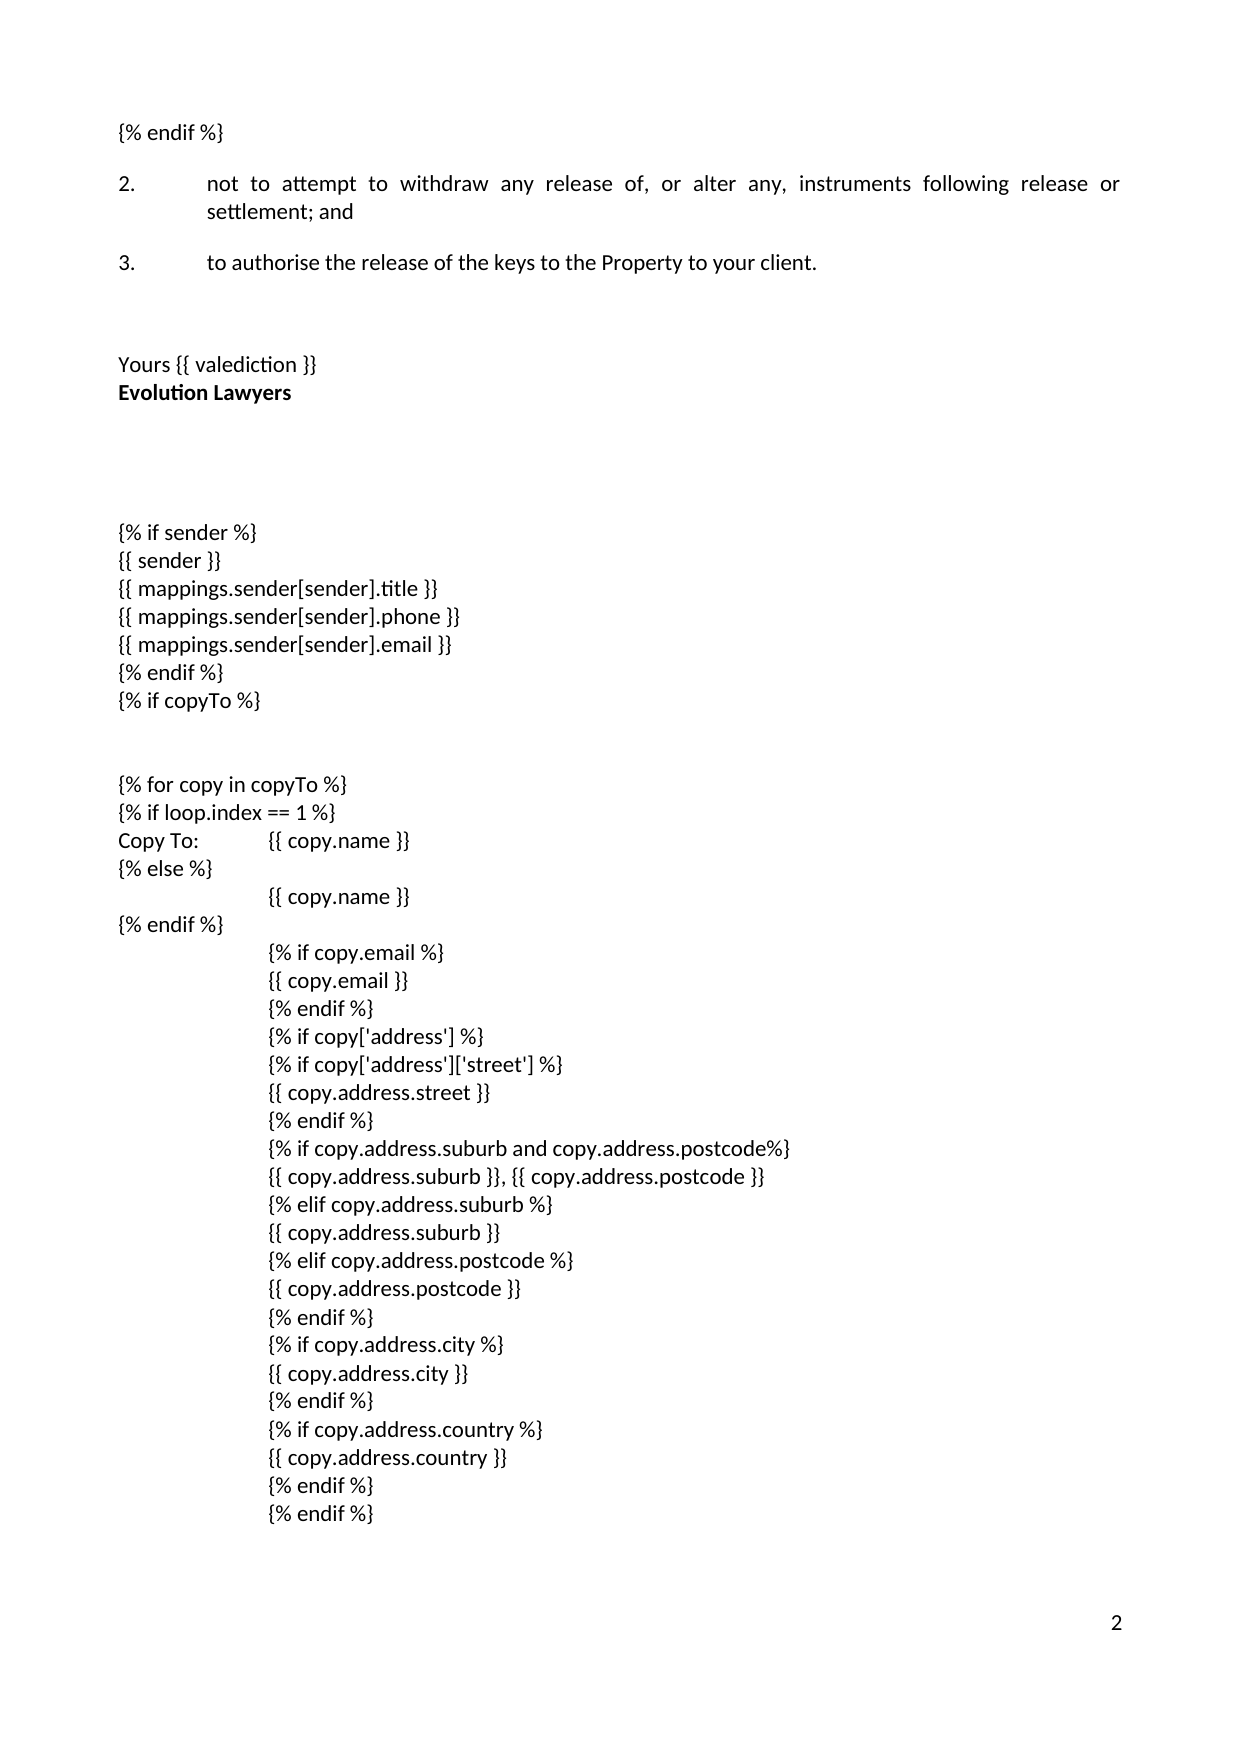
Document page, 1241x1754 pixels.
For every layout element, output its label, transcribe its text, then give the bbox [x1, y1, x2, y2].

text {% endif %} [118, 118, 1122, 146]
table_header Yours {{ valediction }} Evolution Lawyers {% if sender %} {{ sender }} {{ mappings.sender[sender].title }} {{ mappings.sender[sender].phone }} {{ mappings.sender[sender].email }} {% endif %} [118, 350, 1122, 686]
text {% endif %} [118, 910, 1122, 938]
text {{ copy.name }} [118, 882, 1122, 910]
list not to attempt to withdraw any release of, or alter any, instruments following release or settlement; and [118, 169, 1122, 225]
text {{ copy.address.city }} [118, 1359, 1122, 1387]
text {% if loop.index == 1 %} [118, 798, 1122, 826]
list to authorise the release of the keys to the Property to your client. [118, 248, 1122, 276]
text {{ copy.address.country }} [118, 1443, 1122, 1471]
text {{ copy.address.suburb }}, {{ copy.address.postcode }} [118, 1162, 1122, 1191]
text {% elif copy.address.postcode %} [118, 1247, 1122, 1274]
text {% elif copy.address.suburb %} [118, 1191, 1122, 1218]
text {% if copy.email %} [118, 938, 1122, 966]
text {% endif %} [118, 1387, 1122, 1415]
text {% if copy.address.country %} [118, 1415, 1122, 1443]
text {% endif %} [118, 1499, 1122, 1527]
text {% if copyTo %} [118, 686, 1122, 714]
text {% if copy['address']['street'] %} [118, 1050, 1122, 1078]
text {% if copy.address.city %} [118, 1331, 1122, 1359]
text {{ copy.address.street }} [118, 1078, 1122, 1106]
text {% endif %} [118, 1471, 1122, 1499]
text {% else %} [118, 854, 1122, 882]
text {% endif %} [118, 1106, 1122, 1134]
text {% endif %} [118, 994, 1122, 1022]
text {% for copy in copyTo %} [118, 770, 1122, 798]
text {% if copy['address'] %} [118, 1022, 1122, 1050]
text {% endif %} [118, 1303, 1122, 1331]
text {{ copy.address.postcode }} [118, 1274, 1122, 1303]
text {{ copy.email }} [118, 966, 1122, 994]
text Copy To: {{ copy.name }} [118, 826, 1122, 854]
text {% if copy.address.suburb and copy.address.postcode%} [118, 1134, 1122, 1162]
text {{ copy.address.suburb }} [118, 1218, 1122, 1247]
